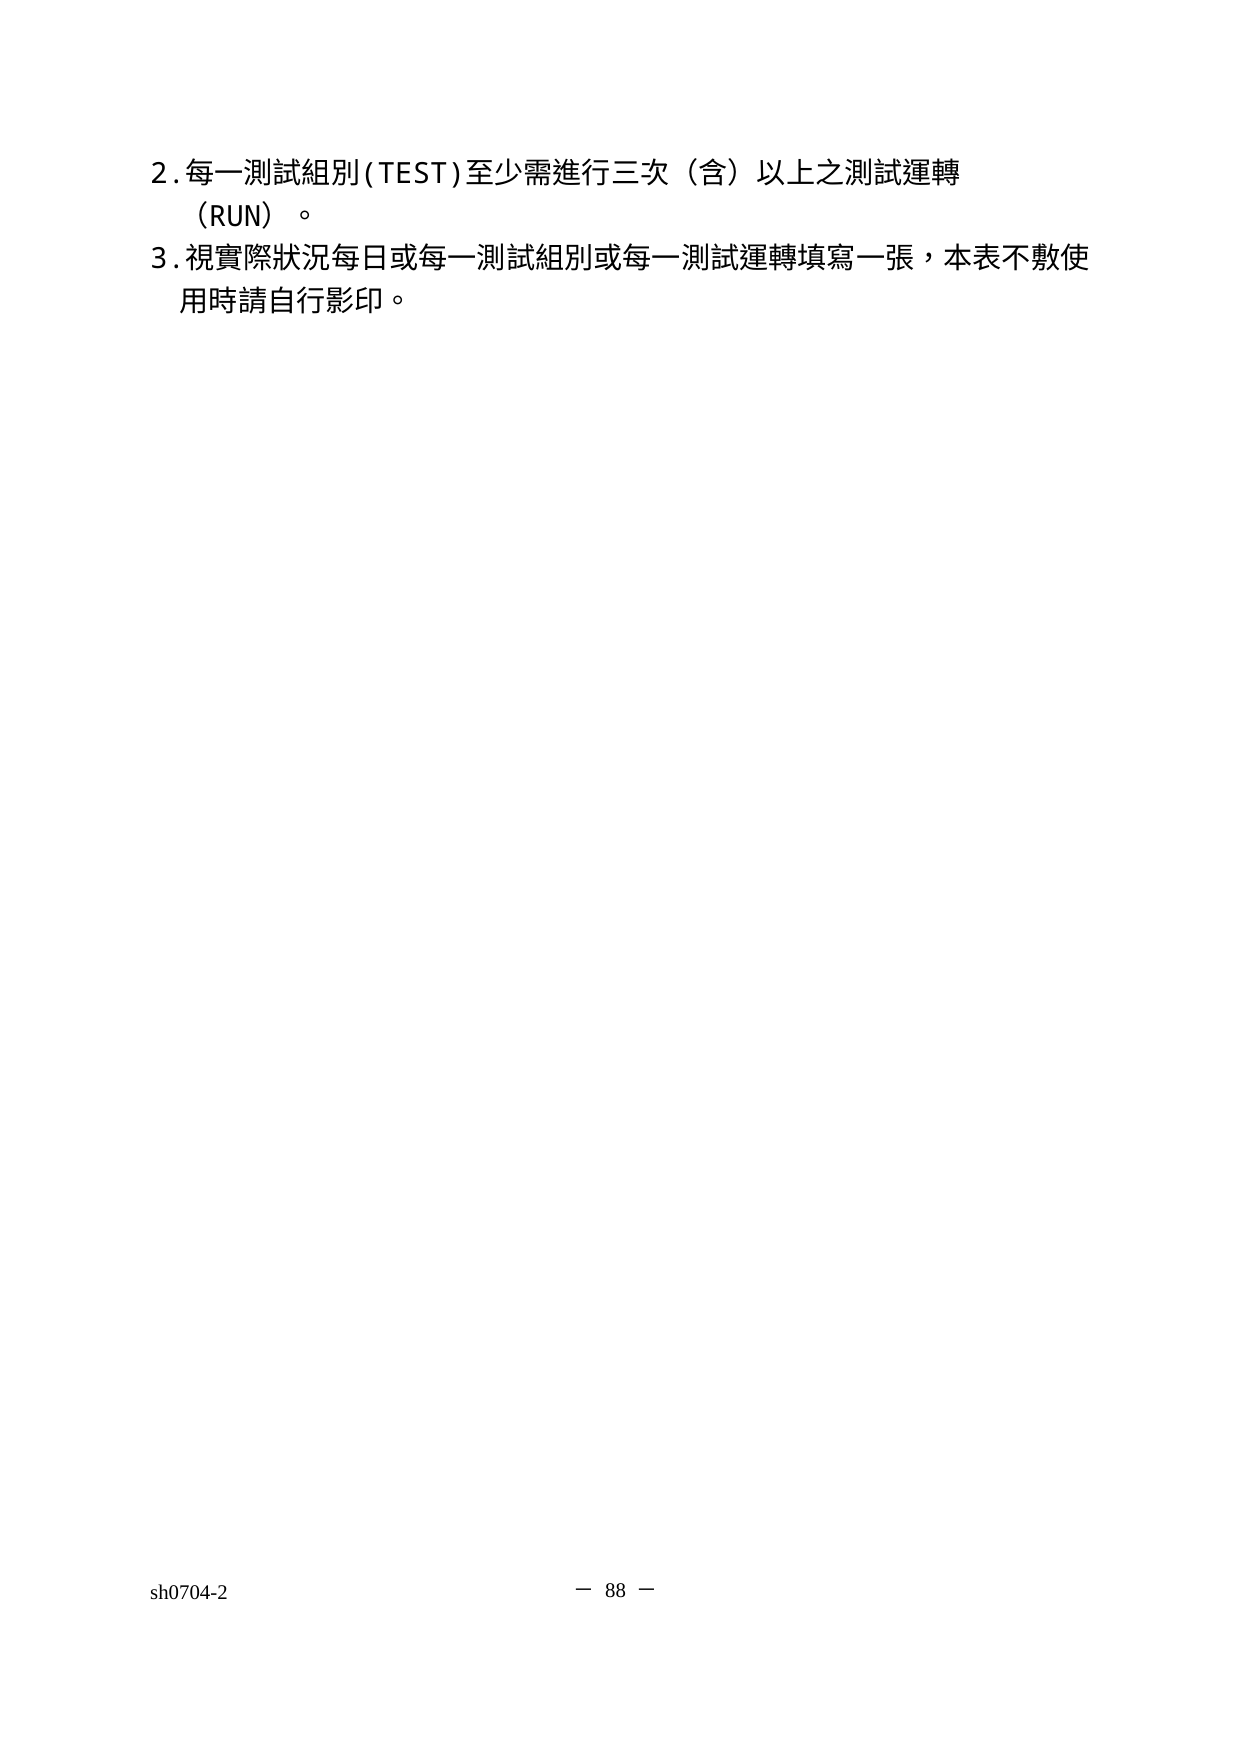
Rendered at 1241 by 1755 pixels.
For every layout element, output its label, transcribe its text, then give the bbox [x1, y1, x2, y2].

text 2.每一測試組別(TEST)至少需進行三次（含）以上之測試運轉（RUN）。 [150, 150, 1090, 235]
text 3.視實際狀況每日或每一測試組別或每一測試運轉填寫一張，本表不敷使用時請自行影印。 [150, 235, 1090, 319]
